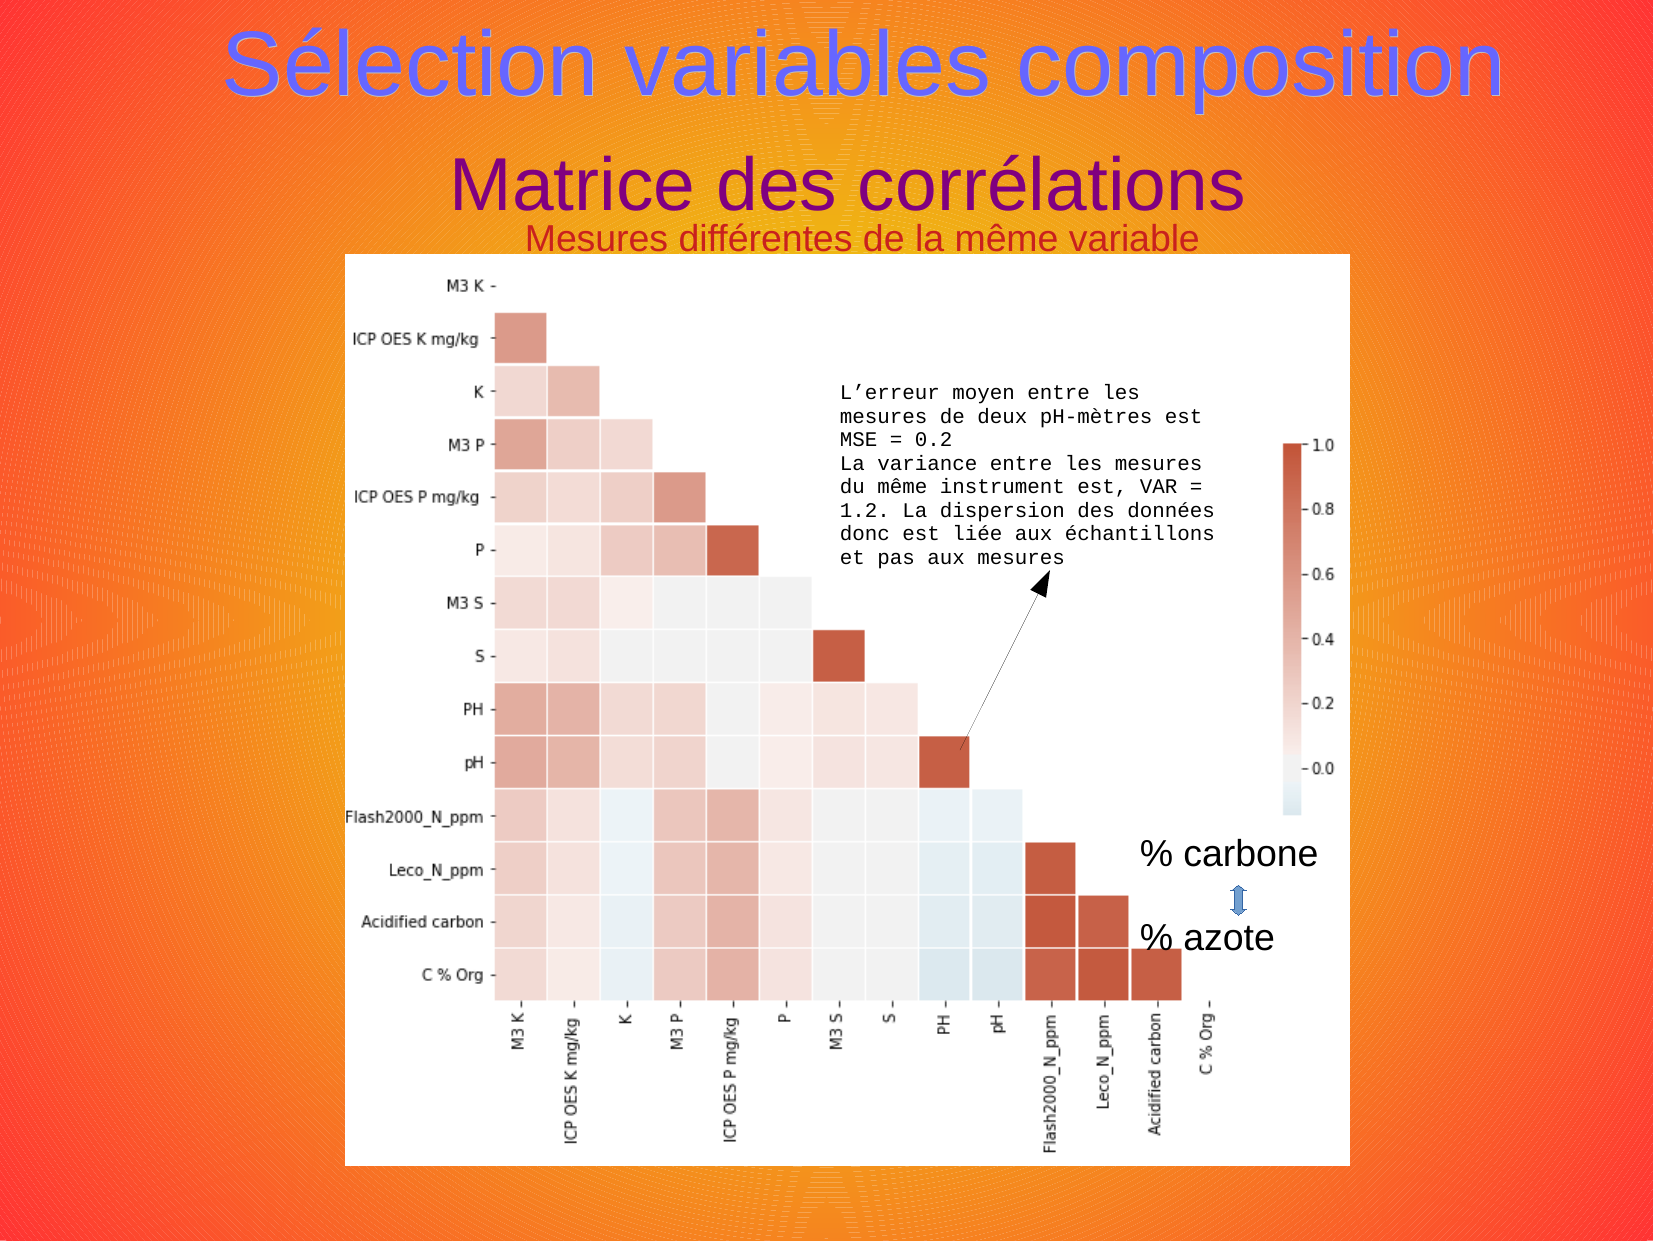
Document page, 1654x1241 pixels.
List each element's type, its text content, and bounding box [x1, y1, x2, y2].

text_box Matrice des corrélations [435, 135, 1291, 254]
picture [345, 254, 1350, 1166]
text_box Mesures différentes de la même variable [510, 210, 1276, 254]
text_box L’erreur moyen entre les mesures de deux pH-mètres est MSE = 0.2 La variance entre les mesures du même instrument est, VAR = 1.2. La dispersion des données donc est liée aux échantillons et pas aux mesures [825, 375, 1231, 578]
title Sélection variables composition [121, 12, 1609, 115]
text_box % carbone % azote [1125, 825, 1354, 976]
text_box [1230, 885, 1247, 916]
